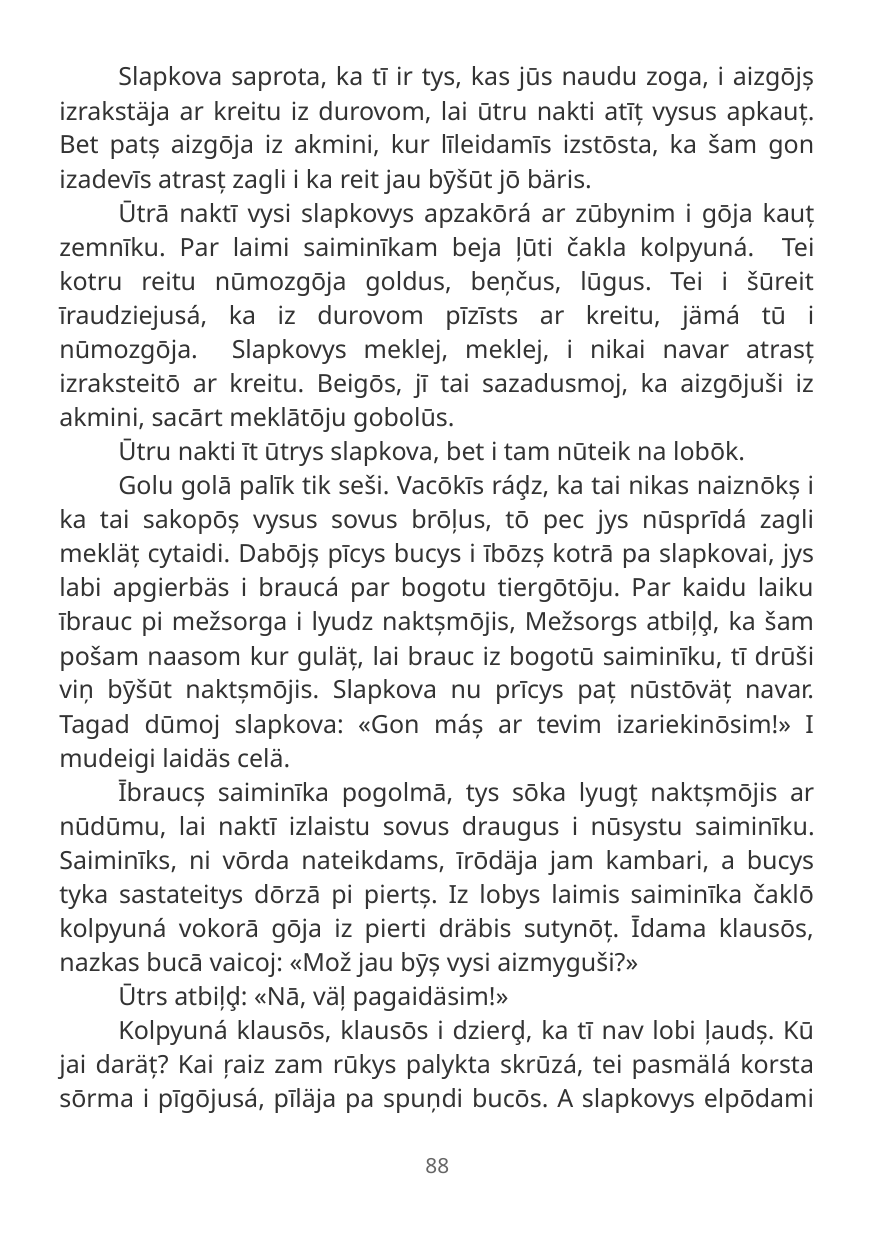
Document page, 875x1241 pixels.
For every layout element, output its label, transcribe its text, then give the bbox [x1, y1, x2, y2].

text Ūtrā naktī vysi slapkovys apzakōrá ar zūbynim i gōja kauț zemnīku. Par laimi saiminīkam beja ļūti čakla kolpyuná. Tei kotru reitu nūmozgōja goldus, beņčus, lūgus. Tei i šūreit īraudziejusá, ka iz durovom pīzīsts ar kreitu, jämá tū i nūmozgōja. Slapkovys meklej, meklej, i nikai navar atrasț izraksteitō ar kreitu. Beigōs, jī tai sazadusmoj, ka aizgōjuši iz akmini, sacārt meklātōju gobolūs. [59, 195, 815, 434]
text Kolpyuná klausōs, klausōs i dzierḑ, ka tī nav lobi ļaudș. Kū jai daräț? Kai ŗaiz zam rūkys palykta skrūzá, tei pasmälá korsta sōrma i pīgōjusá, pīläja pa spuņdi bucōs. A slapkovys elpōdami [59, 1013, 815, 1115]
text Ūtru nakti īt ūtrys slapkova, bet i tam nūteik na lobōk. [59, 434, 815, 468]
text Slapkova saprota, ka tī ir tys, kas jūs naudu zoga, i aizgōjș izrakstäja ar kreitu iz durovom, lai ūtru nakti atīț vysus apkauț. Bet patș aizgōja iz akmini, kur līleidamīs izstōsta, ka šam gon izadevīs atrasț zagli i ka reit jau bȳšūt jō bäris. [59, 59, 815, 195]
text Ūtrs atbiļḑ: «Nā, väļ pagaidäsim!» [59, 979, 815, 1013]
text Ībraucș saiminīka pogolmā, tys sōka lyugț naktșmōjis ar nūdūmu, lai naktī izlaistu sovus draugus i nūsystu saiminīku. Saiminīks, ni vōrda nateikdams, īrōdäja jam kambari, a bucys tyka sastateitys dōrzā pi piertș. Iz lobys laimis saiminīka čaklō kolpyuná vokorā gōja iz pierti dräbis sutynōț. Īdama klausōs, nazkas bucā vaicoj: «Mož jau bȳș vysi aizmyguši?» [59, 774, 815, 979]
text Golu golā palīk tik seši. Vacōkīs ráḑz, ka tai nikas naiznōkș i ka tai sakopōș vysus sovus brōļus, tō pec jys nūsprīdá zagli mekläț cytaidi. Dabōjș pīcys bucys i ībōzș kotrā pa slapkovai, jys labi apgierbäs i braucá par bogotu tiergōtōju. Par kaidu laiku ībrauc pi mežsorga i lyudz naktșmōjis, Mežsorgs atbiļḑ, ka šam pošam naasom kur guläț, lai brauc iz bogotū saiminīku, tī drūši viņ bȳšūt naktșmōjis. Slapkova nu prīcys paț nūstōväț navar. Tagad dūmoj slapkova: «Gon máș ar tevim izariekinōsim!» I mudeigi laidäs celä. [59, 468, 815, 774]
